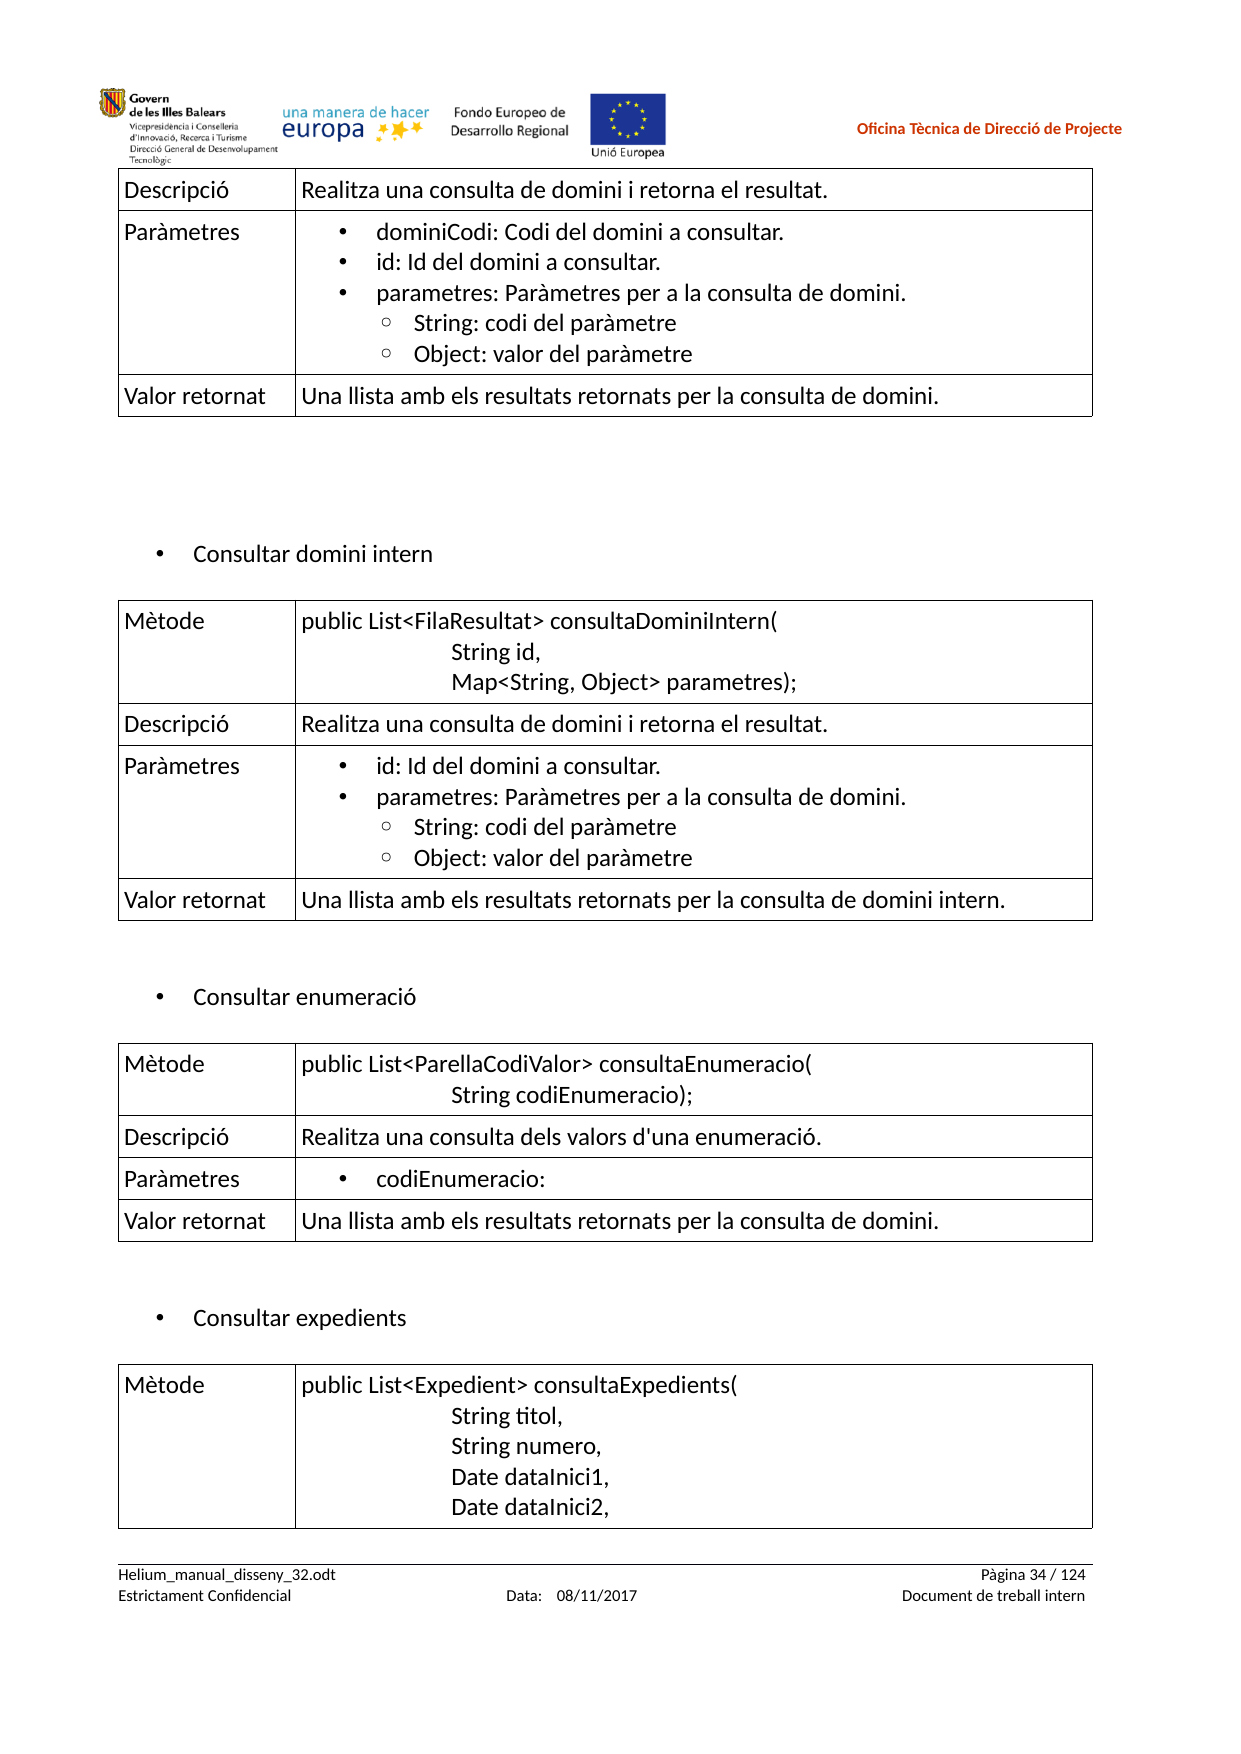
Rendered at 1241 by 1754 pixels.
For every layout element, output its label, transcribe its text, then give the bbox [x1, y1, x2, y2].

table_header Mètode [119, 1044, 295, 1115]
table_cell dominiCodi: Codi del domini a consultar. id: Id del domini a consultar. parametres: Paràmetres per a la consulta de domini. String: codi del paràmetre Object: valor del paràmetre [296, 211, 1092, 374]
table_header Mètode [119, 601, 295, 703]
table_cell Valor retornat [119, 375, 295, 416]
table_cell Realitza una consulta dels valors d'una enumeració. [296, 1116, 1092, 1157]
table_cell Una llista amb els resultats retornats per la consulta de domini. [296, 1200, 1092, 1241]
table_cell codiEnumeracio: [296, 1158, 1092, 1199]
list Consultar domini intern [156, 538, 1122, 569]
table_cell Realitza una consulta de domini i retorna el resultat. [296, 704, 1092, 745]
table_cell Realitza una consulta de domini i retorna el resultat. [296, 169, 1092, 210]
list Consultar expedients [156, 1303, 1122, 1333]
table_cell Una llista amb els resultats retornats per la consulta de domini. [296, 375, 1092, 416]
table_cell Descripció [119, 169, 295, 210]
table_cell Paràmetres [119, 211, 295, 374]
table_header public List<ParellaCodiValor> consultaEnumeracio( String codiEnumeracio); [296, 1044, 1092, 1115]
table_cell Valor retornat [119, 1200, 295, 1241]
table_header public List<FilaResultat> consultaDominiIntern( String id, Map<String, Object> parametres); [296, 601, 1092, 703]
table_cell Paràmetres [119, 746, 295, 878]
table_cell Valor retornat [119, 879, 295, 920]
picture [99, 87, 668, 166]
table_cell Paràmetres [119, 1158, 295, 1199]
list Consultar enumeració [156, 982, 1122, 1012]
table_cell Una llista amb els resultats retornats per la consulta de domini intern. [296, 879, 1092, 920]
table_cell Descripció [119, 704, 295, 745]
table_cell id: Id del domini a consultar. parametres: Paràmetres per a la consulta de domini. String: codi del paràmetre Object: valor del paràmetre [296, 746, 1092, 878]
table_cell Descripció [119, 1116, 295, 1157]
table_header Mètode [119, 1365, 295, 1528]
table_header public List<Expedient> consultaExpedients( String titol, String numero, Date dataInici1, Date dataInici2, [296, 1365, 1092, 1528]
